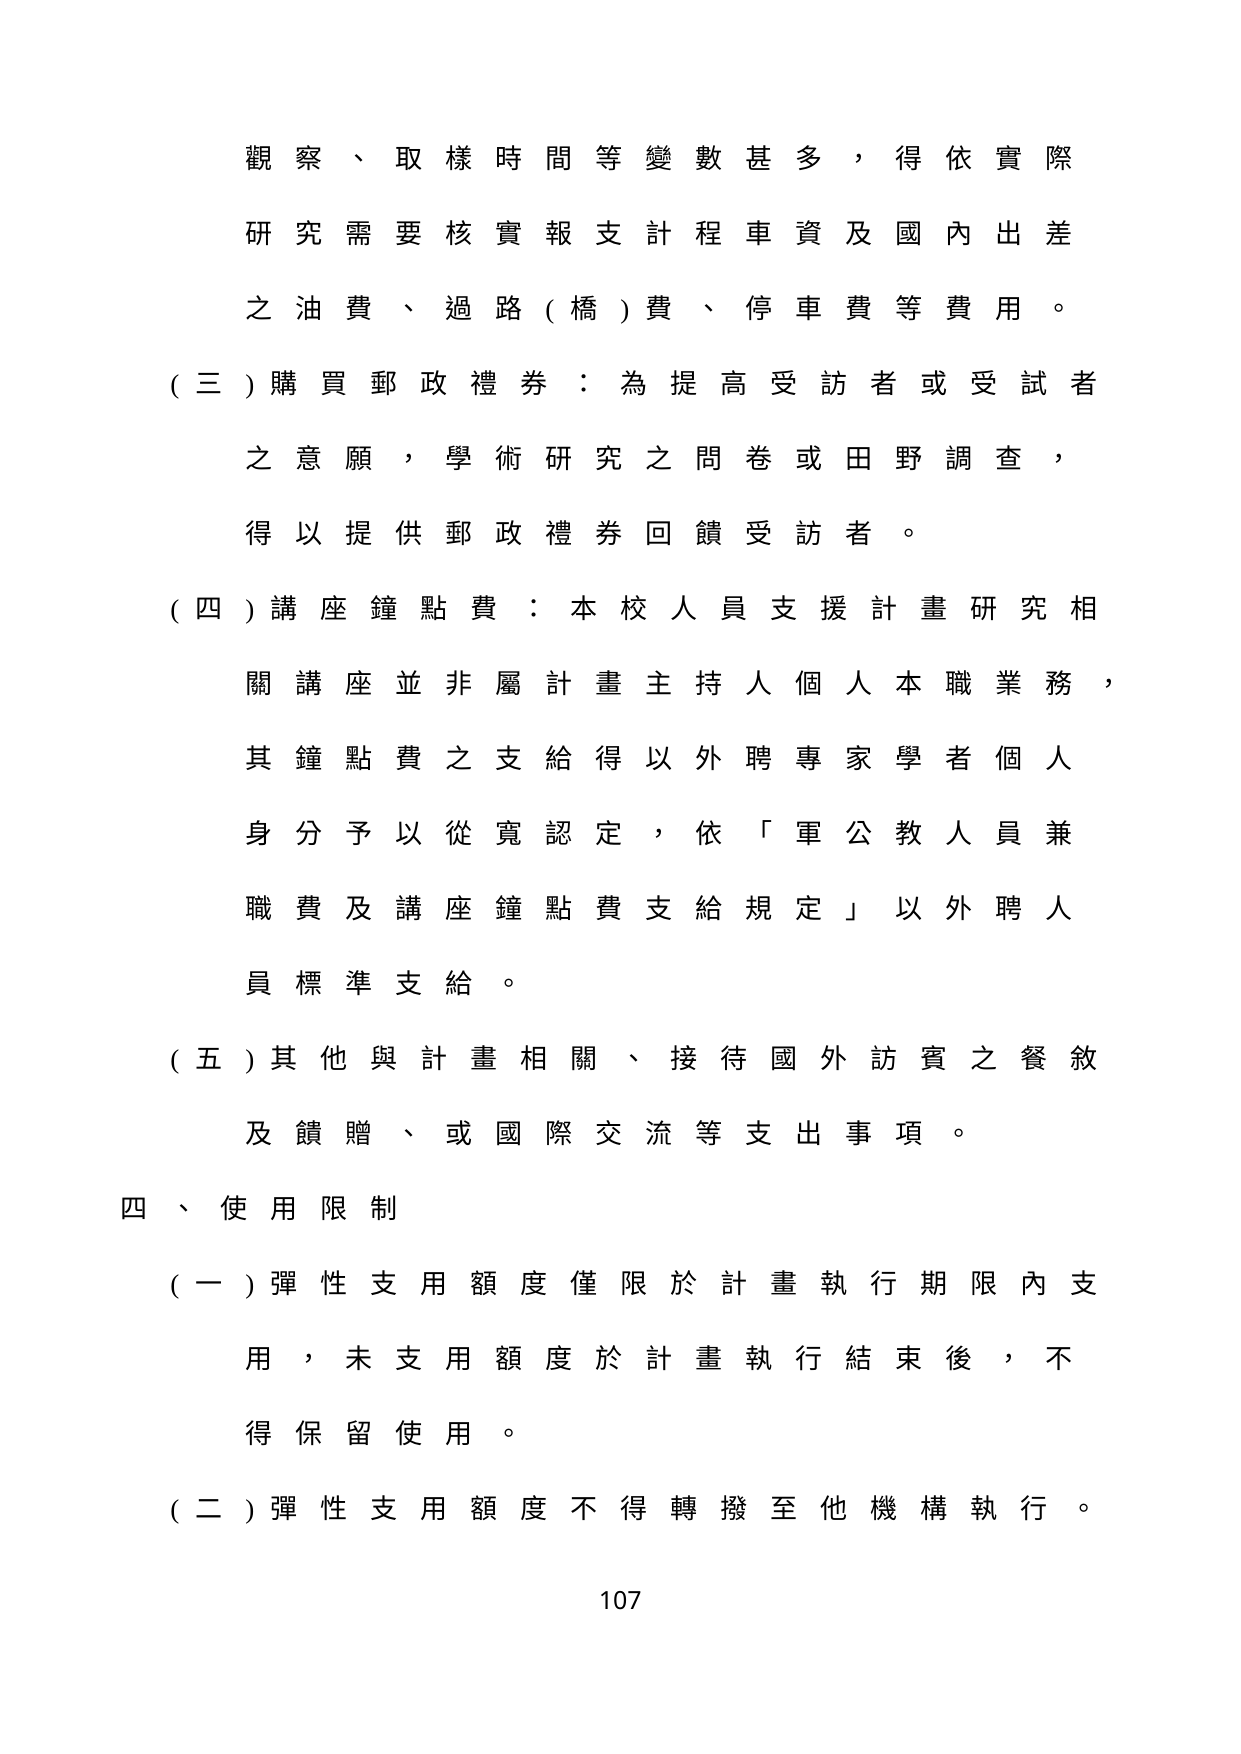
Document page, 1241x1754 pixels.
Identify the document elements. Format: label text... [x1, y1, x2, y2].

text 四、使用限制 [120, 1169, 1120, 1244]
text 觀察、取樣時間等變數甚多，得依實際研究需要核實報支計程車資及國內出差之油費、過路(橋)費、停車費等費用。 [170, 119, 1120, 344]
text (一) 彈性支用額度僅限於計畫執行期限內支用，未支用額度於計畫執行結束後，不得保留使用。 [170, 1244, 1120, 1469]
text (四) 講座鐘點費：本校人員支援計畫研究相關講座並非屬計畫主持人個人本職業務，其鐘點費之支給得以外聘專家學者個人身分予以從寬認定，依「軍公教人員兼職費及講座鐘點費支給規定」以外聘人員標準支給。 [170, 569, 1120, 1019]
text (二) 彈性支用額度不得轉撥至他機構執行。 [170, 1469, 1120, 1544]
text (三) 購買郵政禮券：為提高受訪者或受試者之意願，學術研究之問卷或田野調查，得以提供郵政禮券回饋受訪者。 [170, 344, 1120, 569]
text (五) 其他與計畫相關、接待國外訪賓之餐敘及饋贈、或國際交流等支出事項。 [170, 1019, 1120, 1169]
